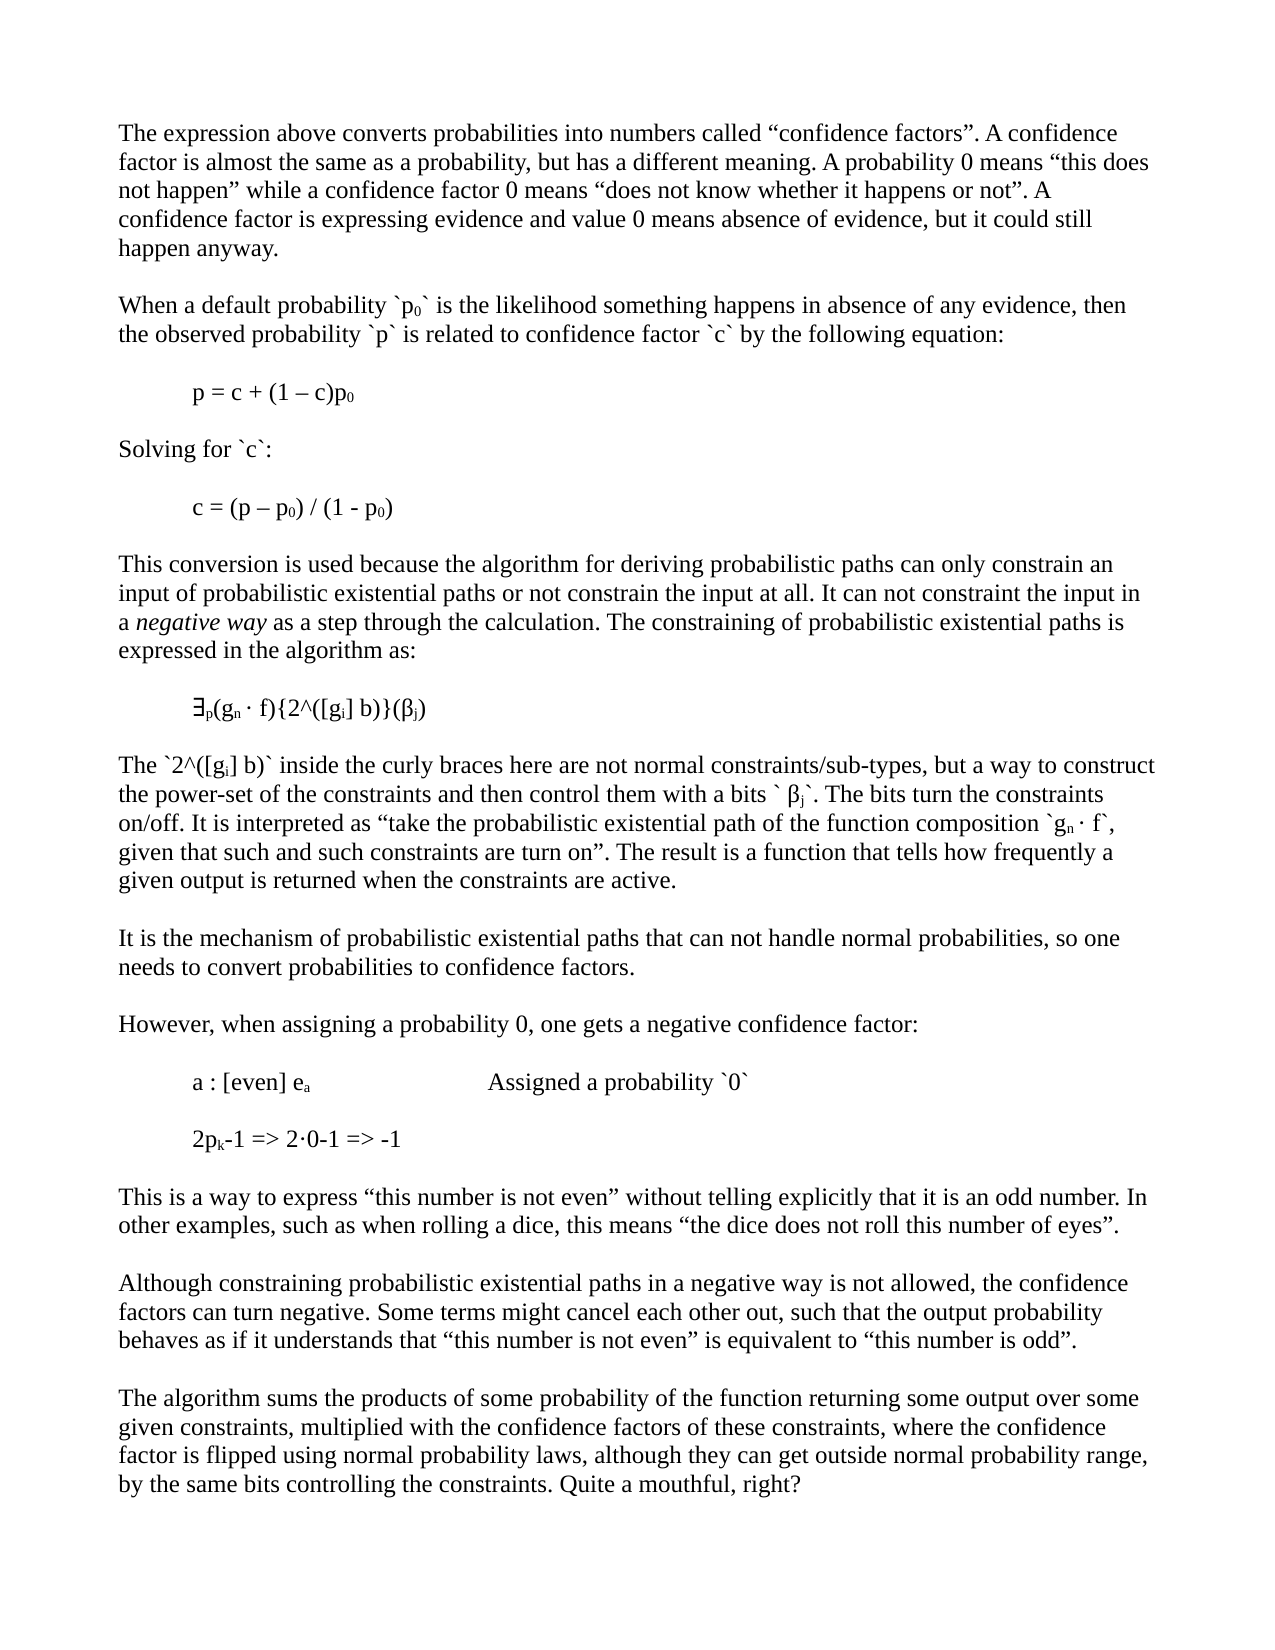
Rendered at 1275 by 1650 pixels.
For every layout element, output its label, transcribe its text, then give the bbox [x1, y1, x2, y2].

text 2pk-1 => 2·0-1 => -1 [118, 1124, 1157, 1153]
text This is a way to express “this number is not even” without telling explicitly that it is an odd number. In other examples, such as when rolling a dice, this means “the dice does not roll this number of eyes”. [118, 1182, 1157, 1239]
text Although constraining probabilistic existential paths in a negative way is not allowed, the confidence factors can turn negative. Some terms might cancel each other out, such that the output probability behaves as if it understands that “this number is not even” is equivalent to “this number is odd”. [118, 1268, 1157, 1354]
text It is the mechanism of probabilistic existential paths that can not handle normal probabilities, so one needs to convert probabilities to confidence factors. [118, 923, 1157, 981]
text ∃p(gn · f){2^([gi] b)}(βj) [118, 693, 1157, 722]
text The algorithm sums the products of some probability of the function returning some output over some given constraints, multiplied with the confidence factors of these constraints, where the confidence factor is flipped using normal probability laws, although they can get outside normal probability range, by the same bits controlling the constraints. Quite a mouthful, right? [118, 1383, 1157, 1498]
text The expression above converts probabilities into numbers called “confidence factors”. A confidence factor is almost the same as a probability, but has a different meaning. A probability 0 means “this does not happen” while a confidence factor 0 means “does not know whether it happens or not”. A confidence factor is expressing evidence and value 0 means absence of evidence, but it could still happen anyway. [118, 118, 1157, 262]
text This conversion is used because the algorithm for deriving probabilistic paths can only constrain an input of probabilistic existential paths or not constrain the input at all. It can not constraint the input in a negative way as a step through the calculation. The constraining of probabilistic existential paths is expressed in the algorithm as: [118, 549, 1157, 664]
text The `2^([gi] b)` inside the curly braces here are not normal constraints/sub-types, but a way to construct the power-set of the constraints and then control them with a bits ` βj`. The bits turn the constraints on/off. It is interpreted as “take the probabilistic existential path of the function composition `gn · f`, given that such and such constraints are turn on”. The result is a function that tells how frequently a given output is returned when the constraints are active. [118, 751, 1157, 894]
text c = (p – p0) / (1 - p0) [118, 492, 1157, 521]
text However, when assigning a probability 0, one gets a negative confidence factor: [118, 1009, 1157, 1038]
text When a default probability `p0` is the likelihood something happens in absence of any evidence, then the observed probability `p` is related to confidence factor `c` by the following equation: [118, 291, 1157, 348]
text Solving for `c`: [118, 434, 1157, 463]
text p = c + (1 – c)p0 [118, 377, 1157, 406]
text a : [even] ea Assigned a probability `0` [118, 1067, 1157, 1096]
